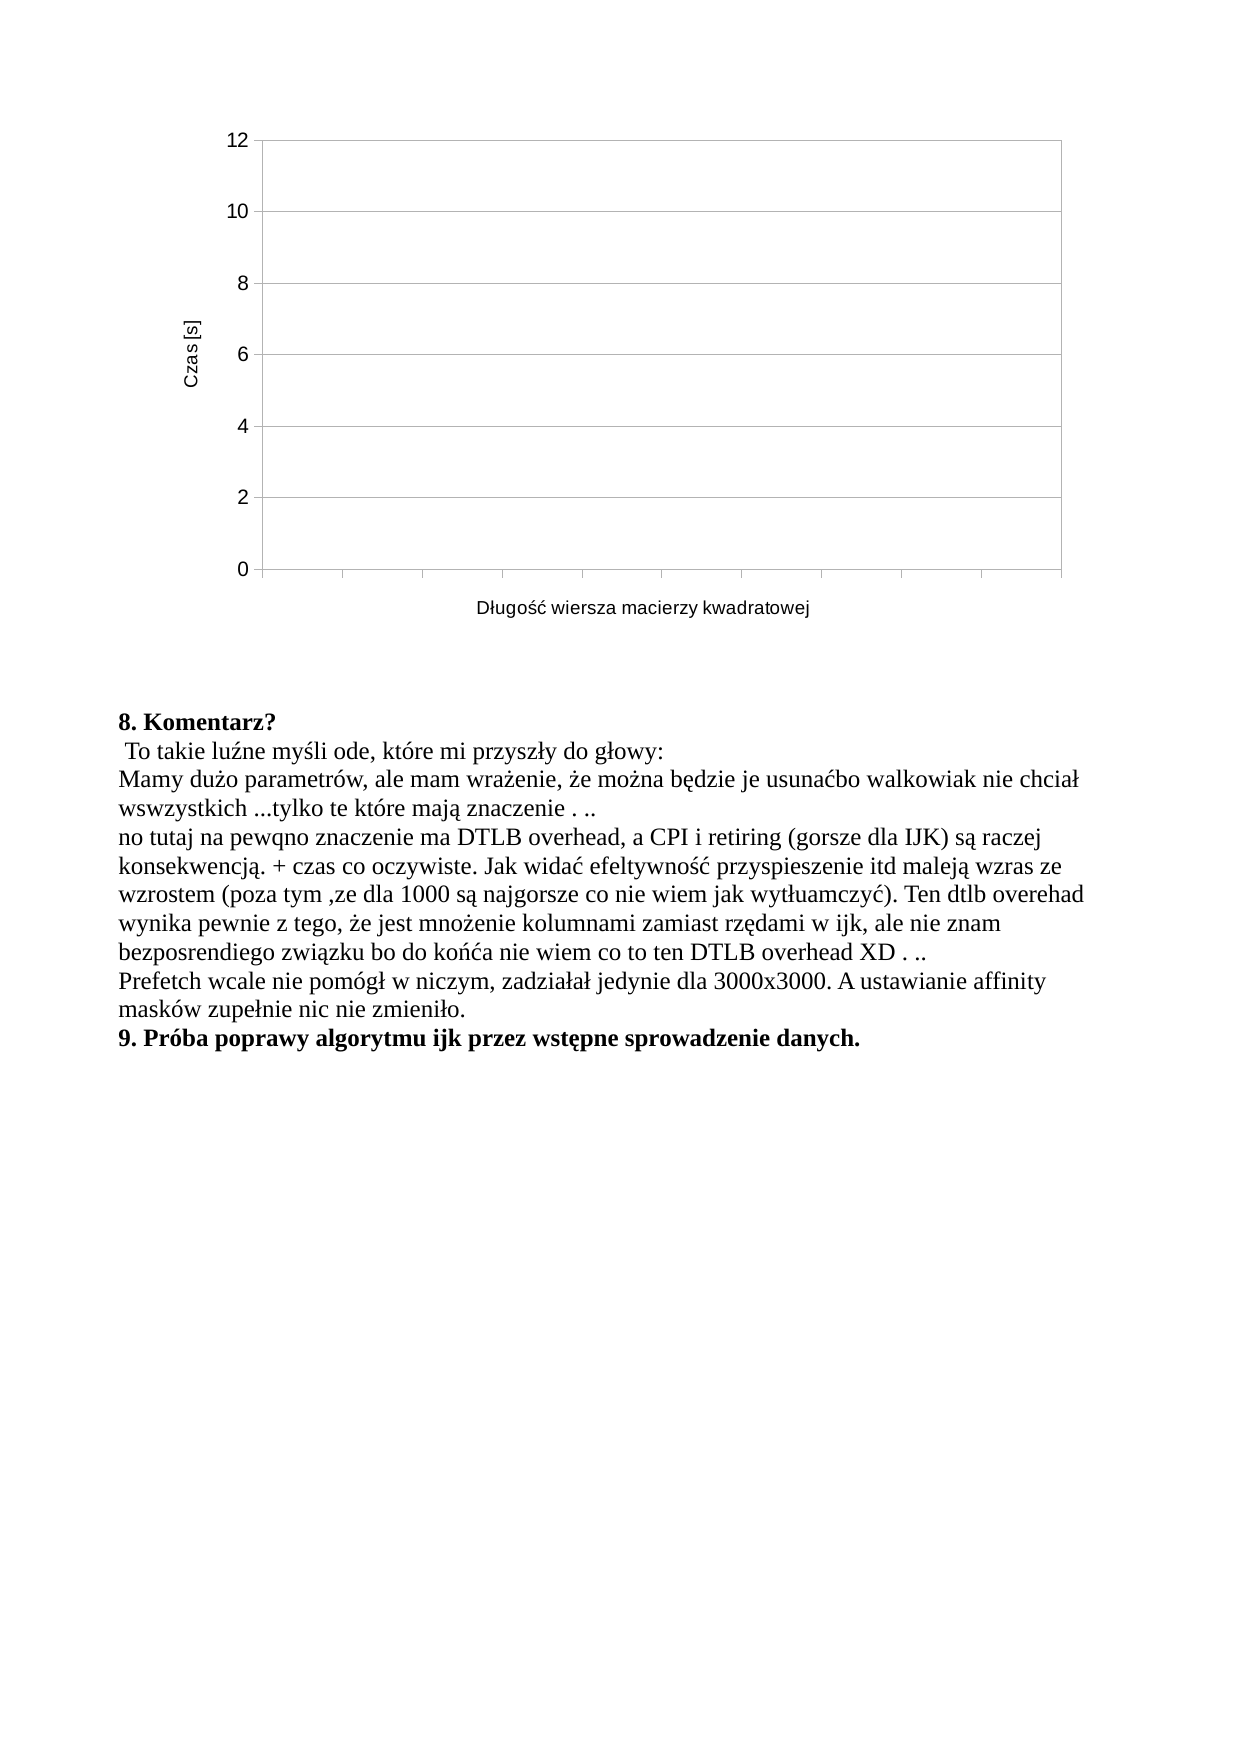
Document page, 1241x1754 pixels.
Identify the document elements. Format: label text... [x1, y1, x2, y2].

text 8. Komentarz? [118, 707, 1122, 736]
text no tutaj na pewqno znaczenie ma DTLB overhead, a CPI i retiring (gorsze dla IJK) są raczej konsekwencją. + czas co oczywiste. Jak widać efeltywność przyspieszenie itd maleją wzras ze wzrostem (poza tym ,ze dla 1000 są najgorsze co nie wiem jak wytłuamczyć). Ten dtlb overehad wynika pewnie z tego, że jest mnożenie kolumnami zamiast rzędami w ijk, ale nie znam bezposrendiego związku bo do końća nie wiem co to ten DTLB overhead XD . .. [118, 822, 1122, 966]
text Prefetch wcale nie pomógł w niczym, zadziałał jedynie dla 3000x3000. A ustawianie affinity masków zupełnie nic nie zmieniło. [118, 966, 1122, 1023]
text 9. Próba poprawy algorytmu ijk przez wstępne sprowadzenie danych. [118, 1023, 1122, 1052]
text To takie luźne myśli ode, które mi przyszły do głowy: [118, 736, 1122, 764]
text Mamy dużo parametrów, ale mam wrażenie, że można będzie je usunaćbo walkowiak nie chciał wswzystkich ...tylko te które mają znaczenie . .. [118, 764, 1122, 822]
